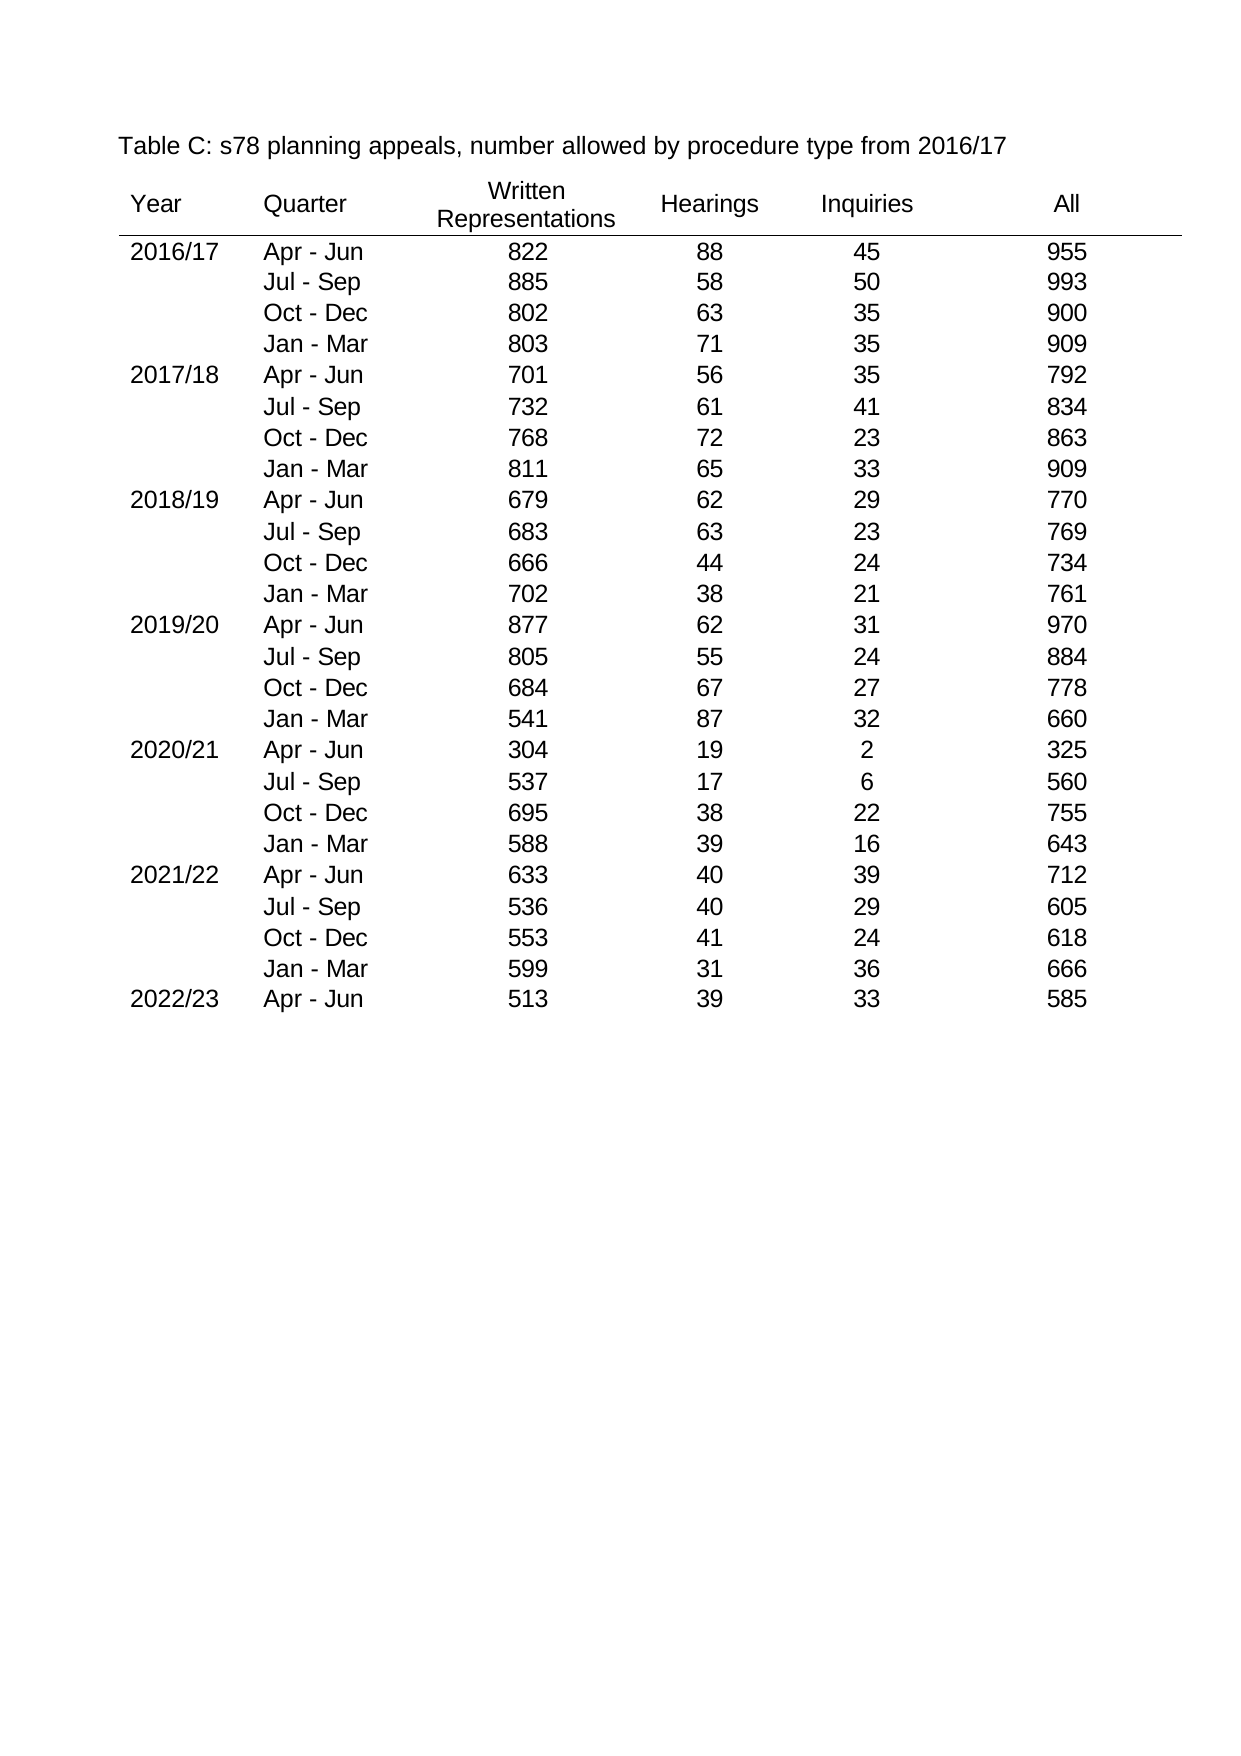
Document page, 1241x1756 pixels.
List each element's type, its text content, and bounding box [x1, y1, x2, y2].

table_cell 44 [639, 548, 789, 579]
table_cell 537 [403, 767, 639, 798]
table_cell 72 [639, 423, 789, 454]
table_cell [119, 767, 242, 798]
table_cell 769 [980, 517, 1182, 548]
table_cell [119, 267, 242, 298]
table_cell 805 [403, 642, 639, 673]
table_cell 29 [790, 892, 980, 923]
table_cell Apr - Jun [242, 236, 402, 267]
table_cell 778 [980, 673, 1182, 704]
table_cell Jan - Mar [242, 454, 402, 485]
table_cell 712 [980, 860, 1182, 892]
table_cell 71 [639, 329, 789, 360]
table_cell [119, 548, 242, 579]
table_cell 304 [403, 735, 639, 767]
table_cell Jan - Mar [242, 579, 402, 610]
table_header Hearings [639, 176, 789, 235]
table_cell 666 [980, 954, 1182, 985]
table_cell 41 [790, 392, 980, 423]
table_cell 877 [403, 610, 639, 642]
table_cell 63 [639, 298, 789, 329]
table_cell 802 [403, 298, 639, 329]
table_cell 585 [980, 985, 1182, 1015]
table_cell 38 [639, 579, 789, 610]
table_cell 29 [790, 485, 980, 517]
table_cell [119, 798, 242, 829]
table_cell Jan - Mar [242, 704, 402, 735]
table_cell 16 [790, 829, 980, 860]
table_cell 588 [403, 829, 639, 860]
table_cell 695 [403, 798, 639, 829]
table_cell 31 [790, 610, 980, 642]
table_cell 909 [980, 454, 1182, 485]
table_cell Jul - Sep [242, 517, 402, 548]
table_cell [119, 954, 242, 985]
table_cell 17 [639, 767, 789, 798]
table_cell Apr - Jun [242, 735, 402, 767]
table_cell 770 [980, 485, 1182, 517]
table_cell 23 [790, 423, 980, 454]
table_cell 39 [639, 829, 789, 860]
table_cell 65 [639, 454, 789, 485]
table_cell 884 [980, 642, 1182, 673]
table_cell 605 [980, 892, 1182, 923]
table_cell 970 [980, 610, 1182, 642]
table_cell 2021/22 [119, 860, 242, 892]
table_header All [980, 176, 1182, 235]
table_cell [119, 517, 242, 548]
table_cell 24 [790, 548, 980, 579]
table_header Written Representations [403, 176, 639, 235]
table_cell 679 [403, 485, 639, 517]
table_cell 768 [403, 423, 639, 454]
table_cell [119, 673, 242, 704]
table_cell 755 [980, 798, 1182, 829]
table_cell 955 [980, 236, 1182, 267]
table_cell 63 [639, 517, 789, 548]
table_cell Jul - Sep [242, 892, 402, 923]
table_cell 701 [403, 360, 639, 392]
table_cell 50 [790, 267, 980, 298]
table_cell 2019/20 [119, 610, 242, 642]
table_cell 87 [639, 704, 789, 735]
table_cell Jul - Sep [242, 767, 402, 798]
table_cell Apr - Jun [242, 860, 402, 892]
table_cell 599 [403, 954, 639, 985]
table_cell Jul - Sep [242, 267, 402, 298]
table_cell 885 [403, 267, 639, 298]
table_cell 618 [980, 923, 1182, 954]
table_cell [119, 454, 242, 485]
table_cell 811 [403, 454, 639, 485]
table_cell 993 [980, 267, 1182, 298]
table_cell 40 [639, 892, 789, 923]
table_cell Apr - Jun [242, 485, 402, 517]
table_cell 6 [790, 767, 980, 798]
table_cell 22 [790, 798, 980, 829]
table_cell 2018/19 [119, 485, 242, 517]
text Table C: s78 planning appeals, number allowed by procedure type from 2016/17 [118, 131, 1193, 160]
table_cell 2016/17 [119, 236, 242, 267]
table_cell Oct - Dec [242, 798, 402, 829]
table_cell 55 [639, 642, 789, 673]
table_cell 31 [639, 954, 789, 985]
table_cell 541 [403, 704, 639, 735]
table_cell 40 [639, 860, 789, 892]
table_cell 56 [639, 360, 789, 392]
table_cell 36 [790, 954, 980, 985]
table_cell Jul - Sep [242, 642, 402, 673]
table_cell 35 [790, 329, 980, 360]
table_cell 88 [639, 236, 789, 267]
table_cell 62 [639, 610, 789, 642]
table_cell 633 [403, 860, 639, 892]
table_cell 643 [980, 829, 1182, 860]
table_header Quarter [242, 176, 402, 235]
table_cell 35 [790, 298, 980, 329]
table_cell [119, 704, 242, 735]
table_cell 2020/21 [119, 735, 242, 767]
table_cell [119, 892, 242, 923]
table_cell Jan - Mar [242, 954, 402, 985]
table_cell 24 [790, 923, 980, 954]
table_cell 660 [980, 704, 1182, 735]
table_cell Oct - Dec [242, 423, 402, 454]
table_cell 35 [790, 360, 980, 392]
table_cell 803 [403, 329, 639, 360]
table_cell 32 [790, 704, 980, 735]
table_cell 33 [790, 454, 980, 485]
table_cell 732 [403, 392, 639, 423]
table_cell 684 [403, 673, 639, 704]
table_cell 33 [790, 985, 980, 1015]
table_cell 822 [403, 236, 639, 267]
table_cell Jan - Mar [242, 829, 402, 860]
table_cell 38 [639, 798, 789, 829]
table_cell 513 [403, 985, 639, 1015]
table_cell 683 [403, 517, 639, 548]
table_cell 734 [980, 548, 1182, 579]
table_cell 536 [403, 892, 639, 923]
table_cell 24 [790, 642, 980, 673]
table_header Inquiries [790, 176, 980, 235]
table_cell 325 [980, 735, 1182, 767]
table_cell 2017/18 [119, 360, 242, 392]
table_cell 909 [980, 329, 1182, 360]
table_cell [119, 829, 242, 860]
table_cell 39 [790, 860, 980, 892]
table_cell Apr - Jun [242, 360, 402, 392]
table_cell 67 [639, 673, 789, 704]
table_cell Oct - Dec [242, 548, 402, 579]
table_cell [119, 923, 242, 954]
table_cell [119, 392, 242, 423]
table_cell 61 [639, 392, 789, 423]
table_cell 58 [639, 267, 789, 298]
table_cell [119, 423, 242, 454]
table_cell 834 [980, 392, 1182, 423]
table_cell 39 [639, 985, 789, 1015]
table_cell 41 [639, 923, 789, 954]
table_cell 863 [980, 423, 1182, 454]
table_cell 62 [639, 485, 789, 517]
table_cell 761 [980, 579, 1182, 610]
table_cell 45 [790, 236, 980, 267]
table_cell 23 [790, 517, 980, 548]
table_cell [119, 642, 242, 673]
table_cell Jan - Mar [242, 329, 402, 360]
table_cell Oct - Dec [242, 673, 402, 704]
table_cell 21 [790, 579, 980, 610]
table_cell Oct - Dec [242, 298, 402, 329]
table_cell 553 [403, 923, 639, 954]
table_cell 560 [980, 767, 1182, 798]
table_cell Apr - Jun [242, 985, 402, 1015]
table_cell 900 [980, 298, 1182, 329]
table_cell [119, 298, 242, 329]
table_cell Apr - Jun [242, 610, 402, 642]
table_cell [119, 579, 242, 610]
table_cell Oct - Dec [242, 923, 402, 954]
table_cell [119, 329, 242, 360]
table_cell 2022/23 [119, 985, 242, 1015]
table_cell 27 [790, 673, 980, 704]
table_header Year [119, 176, 242, 235]
table_cell 2 [790, 735, 980, 767]
table_cell 19 [639, 735, 789, 767]
table_cell Jul - Sep [242, 392, 402, 423]
table_cell 702 [403, 579, 639, 610]
table_cell 792 [980, 360, 1182, 392]
table_cell 666 [403, 548, 639, 579]
